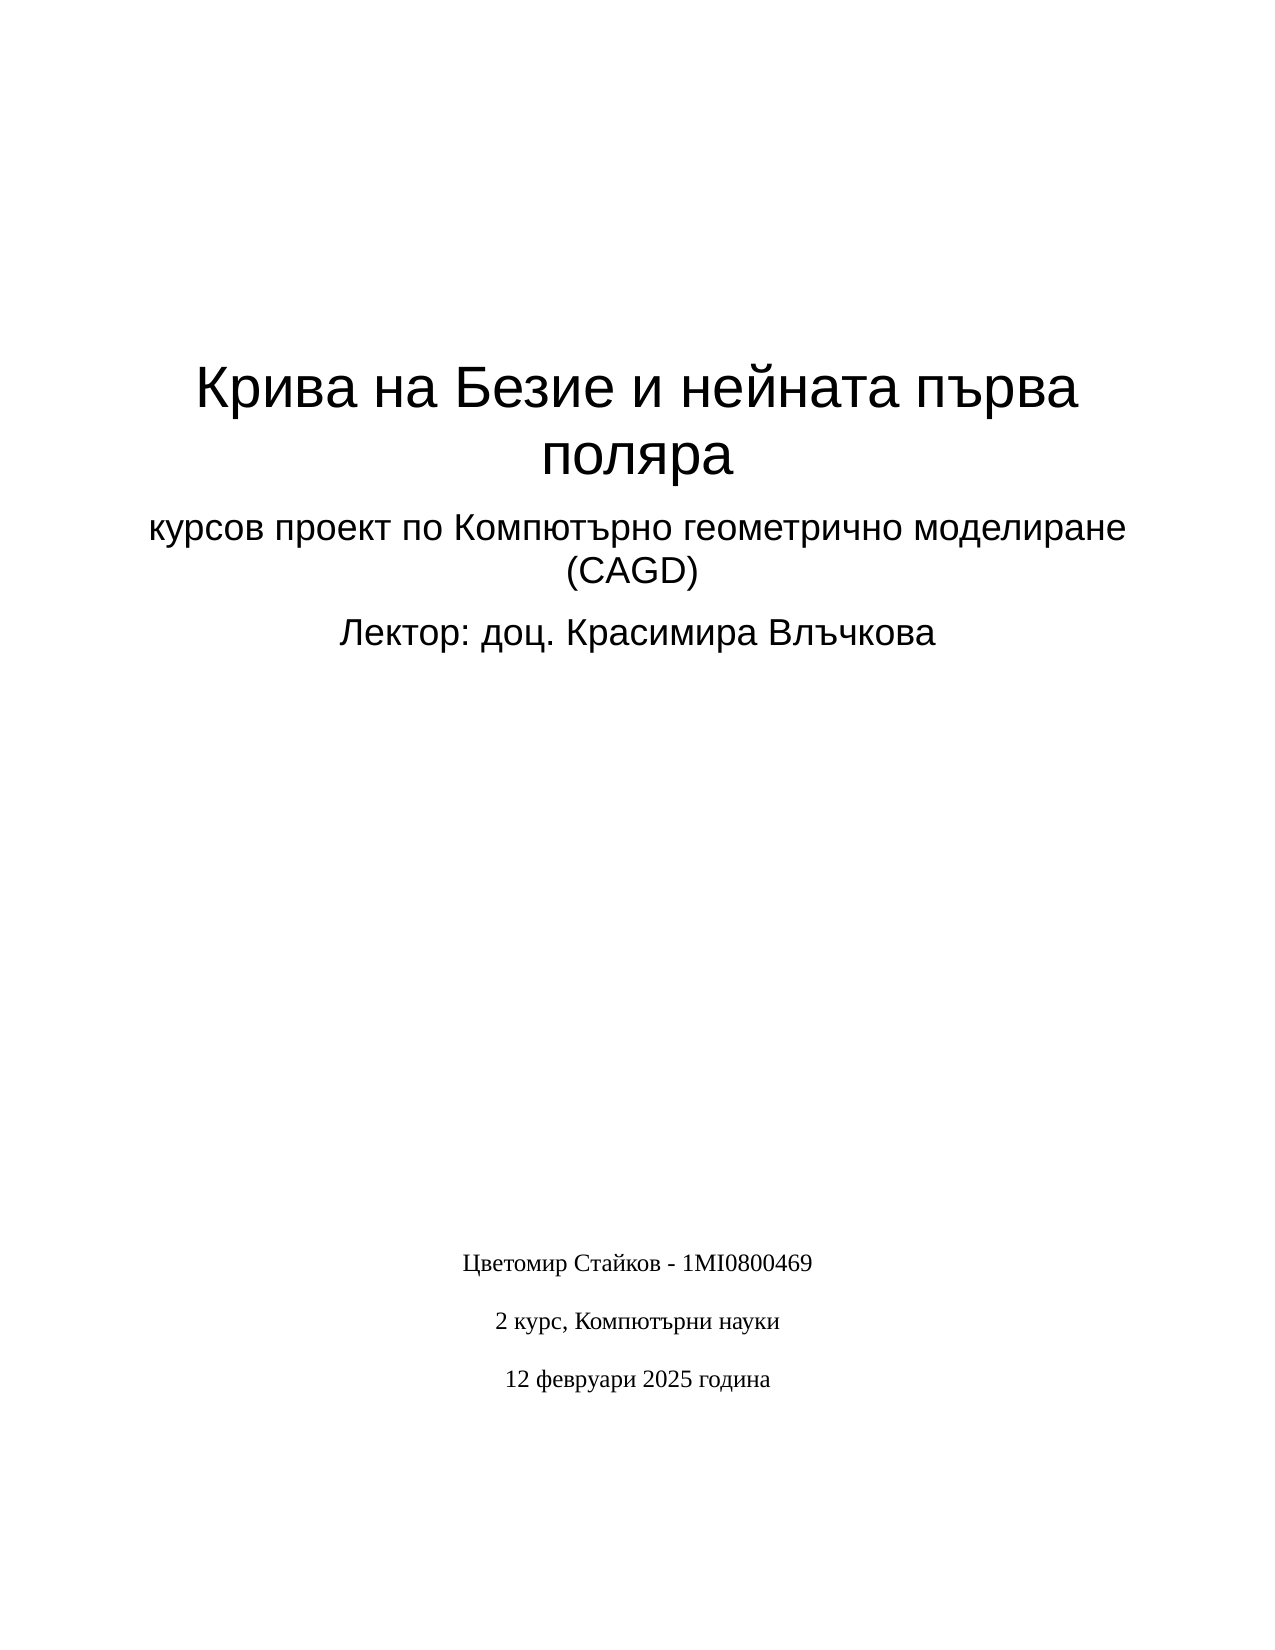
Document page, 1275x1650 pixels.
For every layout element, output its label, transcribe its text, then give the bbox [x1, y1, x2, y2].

subtitle Лектор: доц. Красимира Влъчкова [118, 610, 1157, 653]
title Крива на Безие и нейната първа поляра [118, 352, 1157, 486]
subtitle курсов проект по Компютърно геометрично моделиране (CAGD) [118, 505, 1157, 591]
text Цветомир Стайков - 1MI0800469 [177, 1248, 1098, 1277]
text 12 февруари 2025 година [177, 1364, 1098, 1393]
text 2 курс, Компютърни науки [177, 1306, 1098, 1335]
